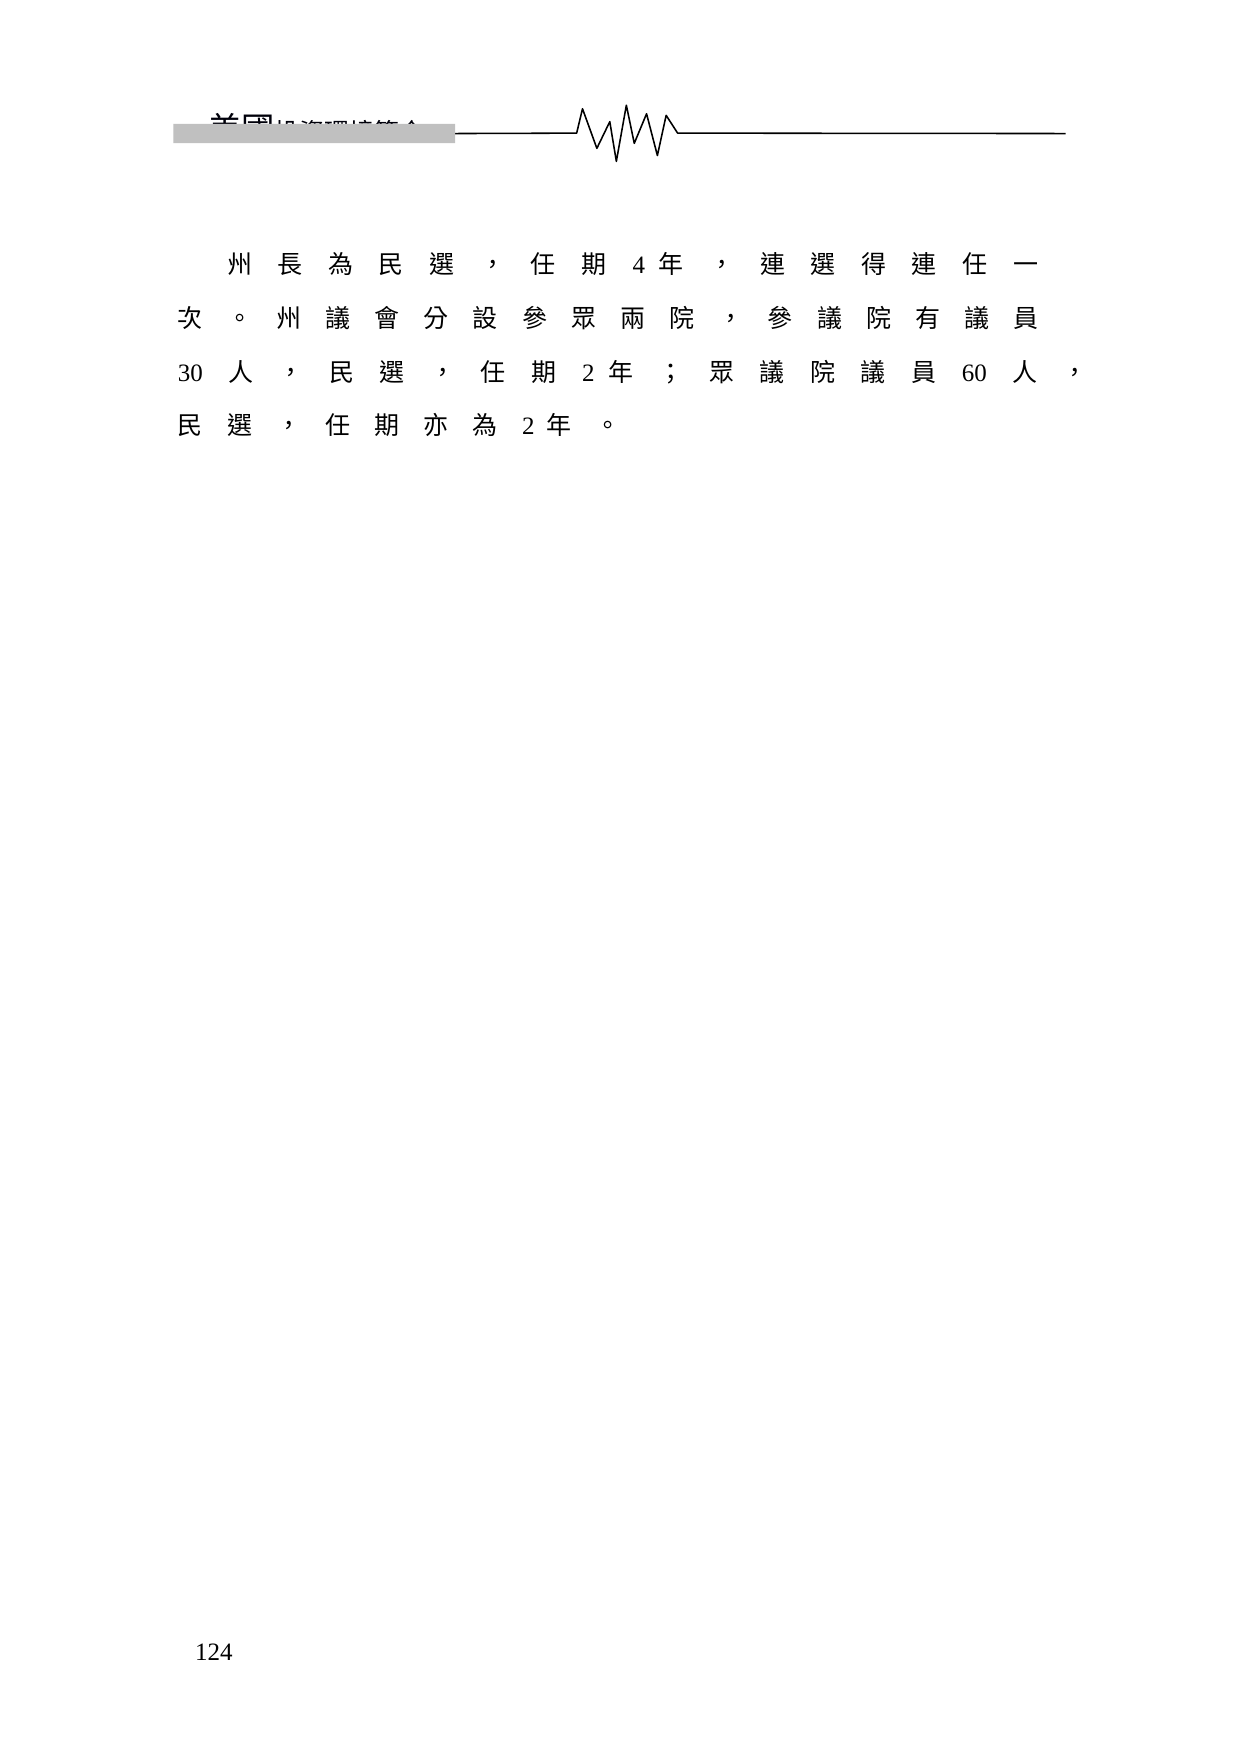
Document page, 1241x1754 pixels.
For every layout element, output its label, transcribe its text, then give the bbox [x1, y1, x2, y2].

text 州長為民選，任期4年，連選得連任一次。州議會分設參眾兩院，參議院有議員30人，民選，任期2年；眾議院議員60人，民選，任期亦為2年。 [178, 236, 1063, 450]
